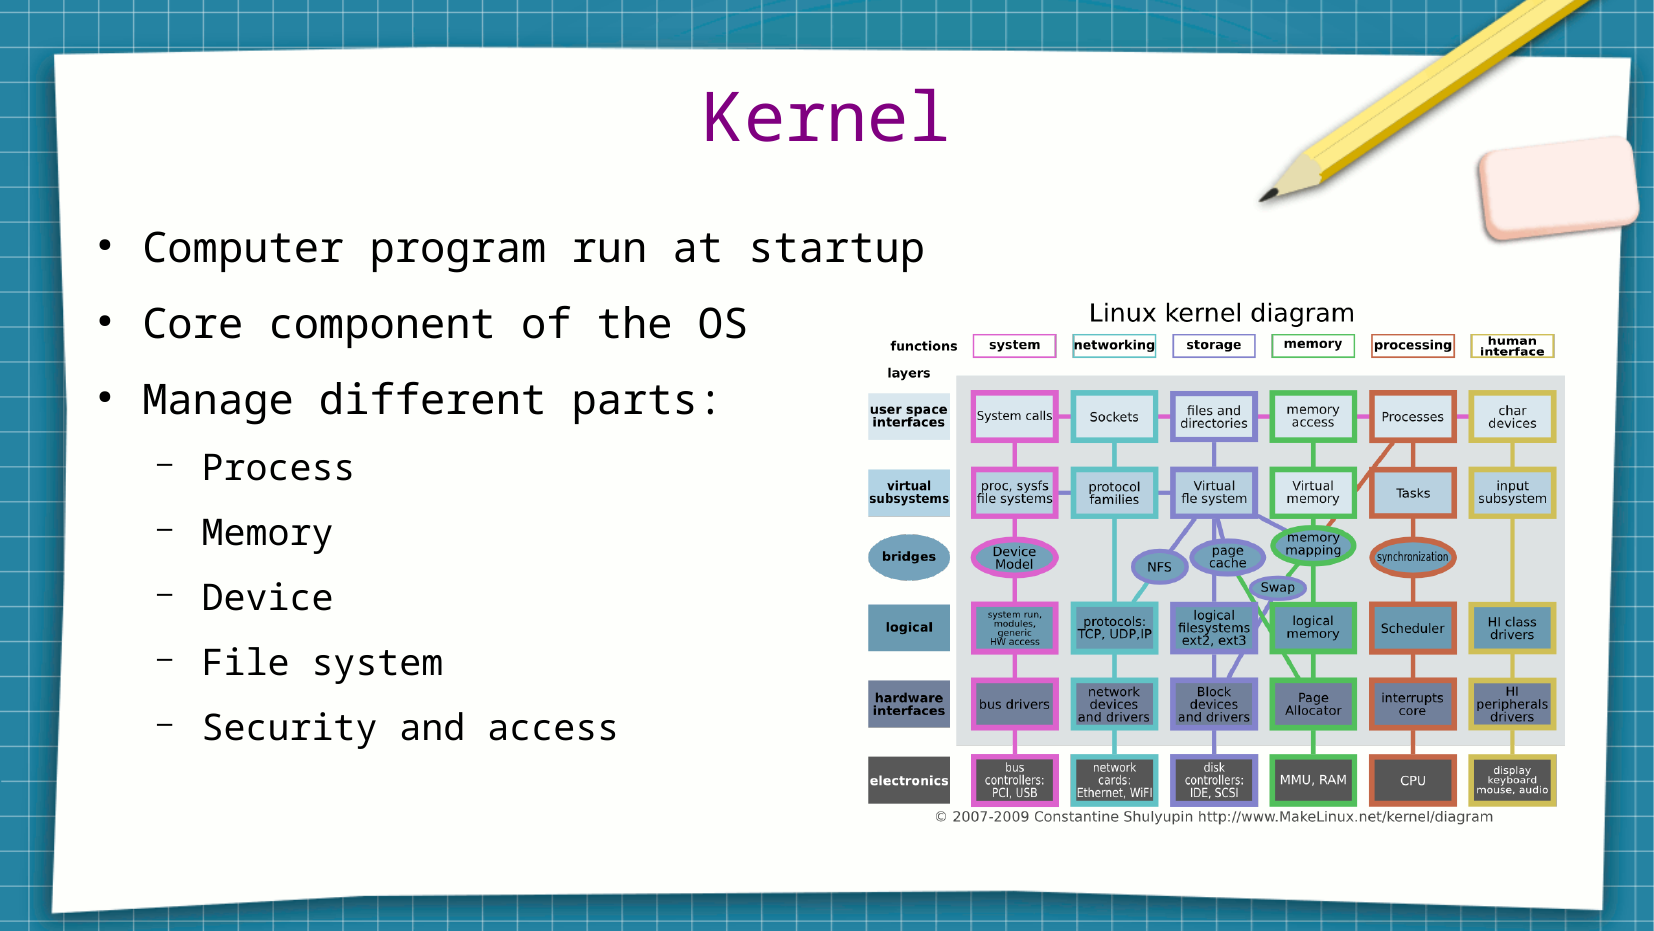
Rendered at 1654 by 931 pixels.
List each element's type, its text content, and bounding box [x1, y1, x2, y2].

list Computer program run at startup Core component of the OS Manage different parts: Process Memory Device File system Security and access [82, 217, 1571, 758]
title Kernel [82, 37, 1571, 193]
picture [0, 0, 1654, 931]
